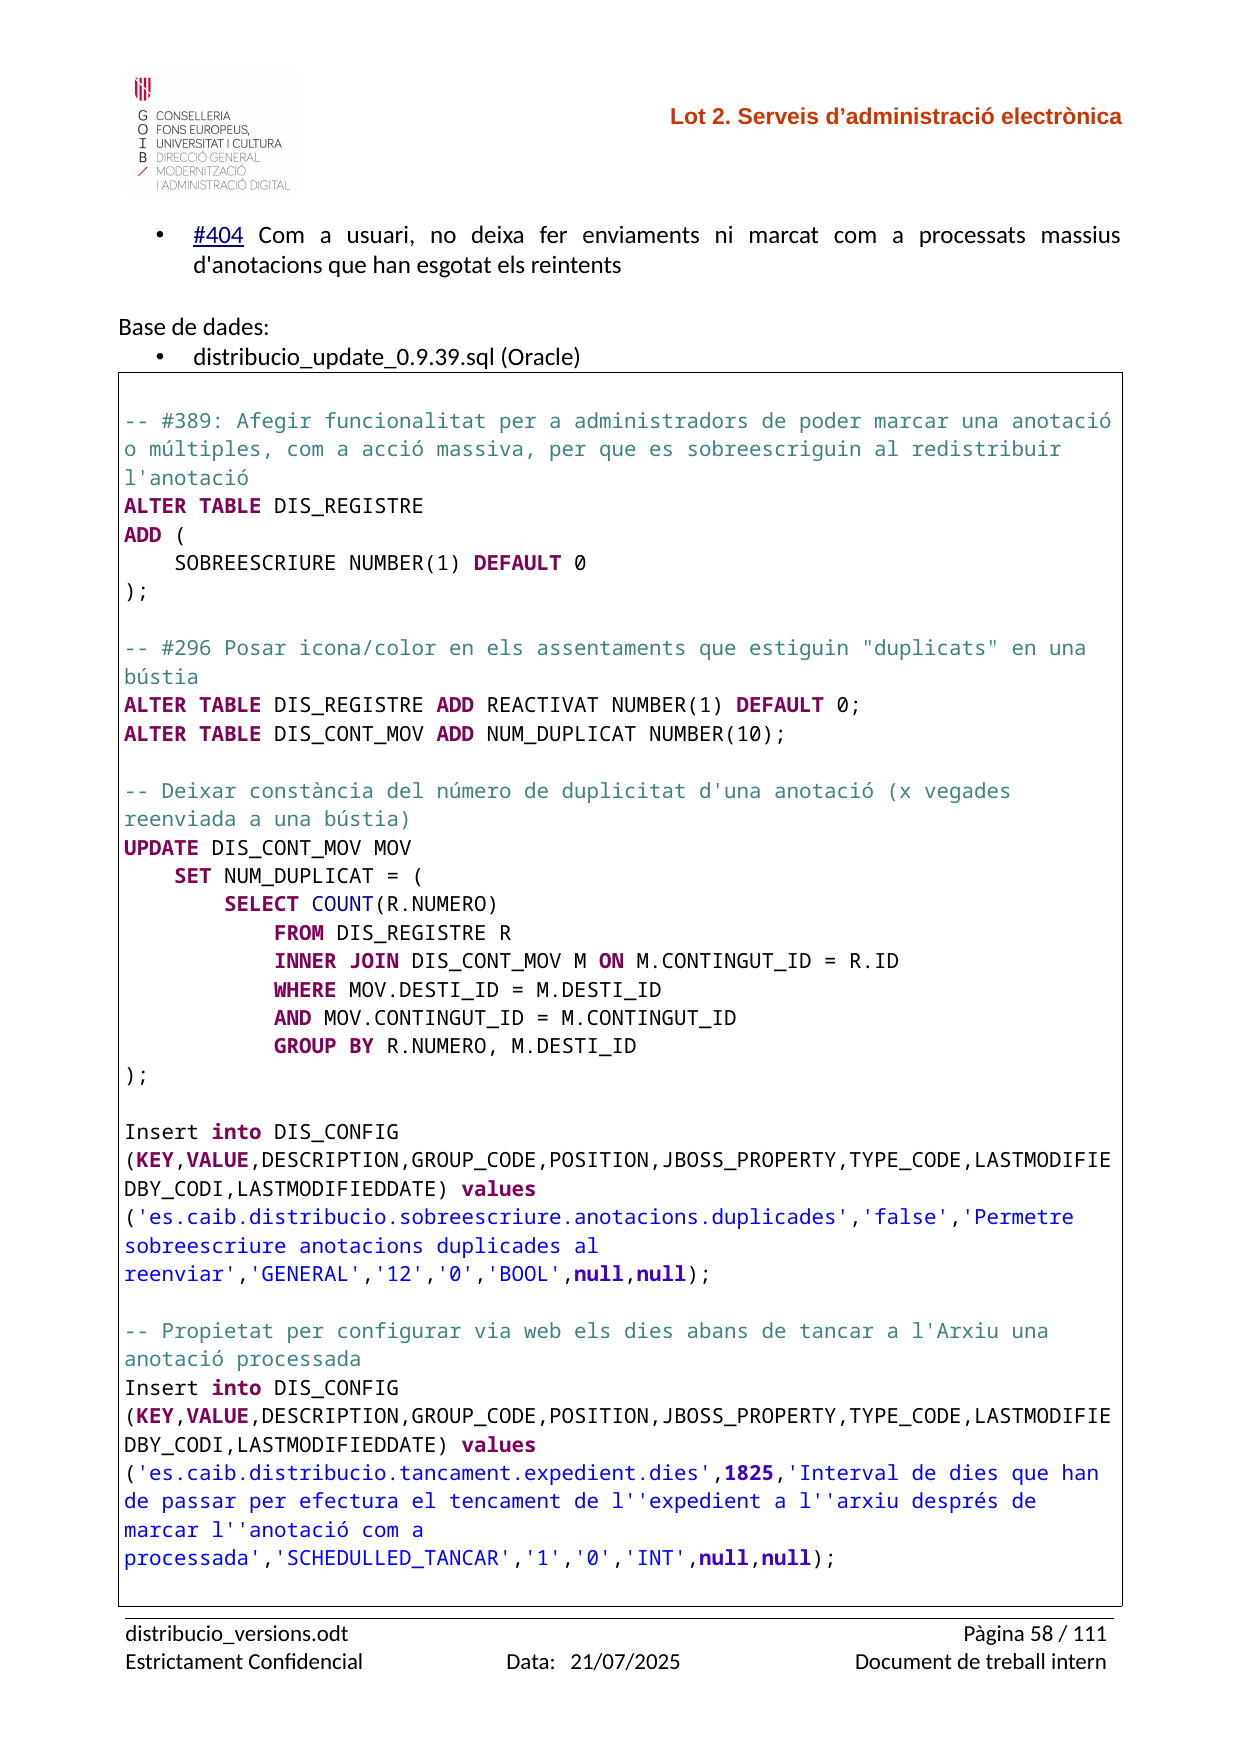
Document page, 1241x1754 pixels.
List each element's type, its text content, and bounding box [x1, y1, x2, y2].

table_header -- #389: Afegir funcionalitat per a administradors de poder marcar una anotació o múltiples, com a acció massiva, per que es sobreescriguin al redistribuir l'anotació ALTER TABLE DIS_REGISTRE ADD ( SOBREESCRIURE NUMBER(1) DEFAULT 0 ); -- #296 Posar icona/color en els assentaments que estiguin "duplicats" en una bústia ALTER TABLE DIS_REGISTRE ADD REACTIVAT NUMBER(1) DEFAULT 0; ALTER TABLE DIS_CONT_MOV ADD NUM_DUPLICAT NUMBER(10); -- Deixar constància del número de duplicitat d'una anotació (x vegades reenviada a una bústia) UPDATE DIS_CONT_MOV MOV SET NUM_DUPLICAT = ( SELECT COUNT(R.NUMERO) FROM DIS_REGISTRE R INNER JOIN DIS_CONT_MOV M ON M.CONTINGUT_ID = R.ID WHERE MOV.DESTI_ID = M.DESTI_ID AND MOV.CONTINGUT_ID = M.CONTINGUT_ID GROUP BY R.NUMERO, M.DESTI_ID ); Insert into DIS_CONFIG (KEY,VALUE,DESCRIPTION,GROUP_CODE,POSITION,JBOSS_PROPERTY,TYPE_CODE,LASTMODIFIEDBY_CODI,LASTMODIFIEDDATE) values ('es.caib.distribucio.sobreescriure.anotacions.duplicades','false','Permetre sobreescriure anotacions duplicades al reenviar','GENERAL','12','0','BOOL',null,null); -- Propietat per configurar via web els dies abans de tancar a l'Arxiu una anotació processada Insert into DIS_CONFIG (KEY,VALUE,DESCRIPTION,GROUP_CODE,POSITION,JBOSS_PROPERTY,TYPE_CODE,LASTMODIFIEDBY_CODI,LASTMODIFIEDDATE) values ('es.caib.distribucio.tancament.expedient.dies',1825,'Interval de dies que han de passar per efectura el tencament de l''expedient a l''arxiu després de marcar l''anotació com a processada','SCHEDULLED_TANCAR','1','0','INT',null,null); [119, 373, 1122, 1606]
picture [126, 70, 299, 197]
list distribucio_update_0.9.39.sql (Oracle) [156, 341, 1122, 372]
list #404 Com a usuari, no deixa fer enviaments ni marcat com a processats massius d'anotacions que han esgotat els reintents [156, 219, 1122, 280]
text Base de dades: [118, 311, 1122, 341]
